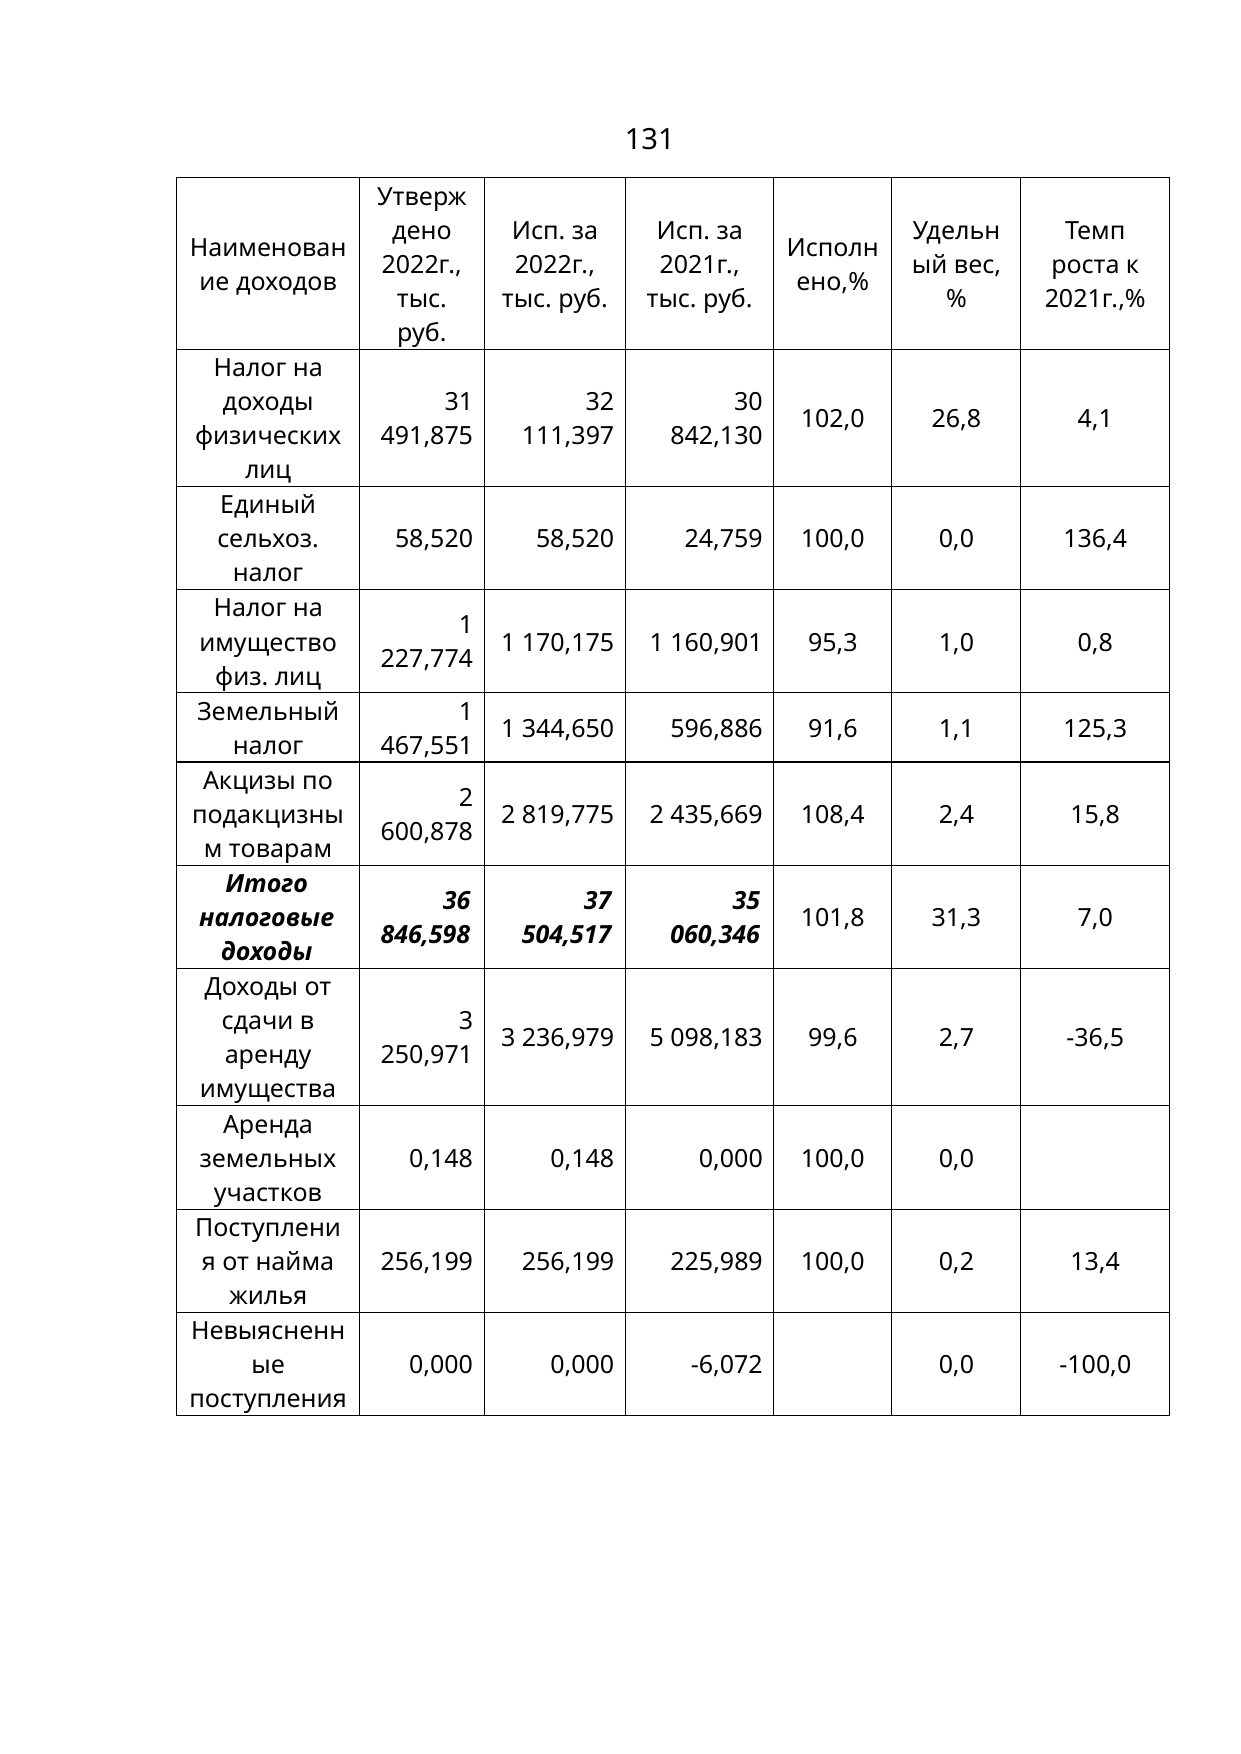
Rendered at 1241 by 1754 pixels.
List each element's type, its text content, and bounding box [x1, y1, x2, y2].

table_cell 100,0 [774, 1210, 891, 1312]
table_cell -100,0 [1021, 1313, 1169, 1415]
table_cell -36,5 [1021, 969, 1169, 1105]
table_cell 1 227,774 [360, 590, 484, 692]
table_cell 1,0 [892, 590, 1020, 692]
table_header Темп роста к 2021г.,% [1021, 178, 1169, 348]
table_cell Земельный налог [177, 693, 359, 761]
table_cell 31 491,875 [360, 350, 484, 486]
table_cell 15,8 [1021, 763, 1169, 865]
table_cell 0,2 [892, 1210, 1020, 1312]
table_cell 0,8 [1021, 590, 1169, 692]
table_cell 256,199 [360, 1210, 484, 1312]
table_cell Акцизы по подакцизным товарам [177, 763, 359, 865]
table_cell 2 435,669 [626, 763, 773, 865]
table_cell Единый сельхоз. налог [177, 487, 359, 589]
table_cell Доходы от сдачи в аренду имущества [177, 969, 359, 1105]
table_cell 5 098,183 [626, 969, 773, 1105]
table_cell 596,886 [626, 693, 773, 761]
table_cell 1,1 [892, 693, 1020, 761]
table_cell 100,0 [774, 487, 891, 589]
table_cell 100,0 [774, 1106, 891, 1208]
table_cell 24,759 [626, 487, 773, 589]
table_cell 1 160,901 [626, 590, 773, 692]
table_cell 7,0 [1021, 866, 1169, 968]
table_cell 136,4 [1021, 487, 1169, 589]
table_cell 95,3 [774, 590, 891, 692]
table_cell 0,148 [485, 1106, 625, 1208]
table_header Исп. за 2021г., тыс. руб. [626, 178, 773, 348]
table_cell 36 846,598 [360, 866, 484, 968]
table_cell 2 600,878 [360, 763, 484, 865]
table_cell 4,1 [1021, 350, 1169, 486]
table_cell 102,0 [774, 350, 891, 486]
table_header Наименование доходов [177, 178, 359, 348]
table_cell 58,520 [485, 487, 625, 589]
table_cell Налог на имущество физ. лиц [177, 590, 359, 692]
table_cell 30 842,130 [626, 350, 773, 486]
table_cell [774, 1313, 891, 1415]
table_cell Налог на доходы физических лиц [177, 350, 359, 486]
table_cell 1 467,551 [360, 693, 484, 761]
table_cell 0,0 [892, 487, 1020, 589]
table_cell 0,000 [360, 1313, 484, 1415]
table_cell 26,8 [892, 350, 1020, 486]
table_cell 1 344,650 [485, 693, 625, 761]
table_cell 256,199 [485, 1210, 625, 1312]
table_cell 125,3 [1021, 693, 1169, 761]
table_cell 0,000 [485, 1313, 625, 1415]
table_cell Итого налоговые доходы [177, 866, 359, 968]
table_cell 2,7 [892, 969, 1020, 1105]
table_cell 0,0 [892, 1313, 1020, 1415]
table_cell 1 170,175 [485, 590, 625, 692]
table_cell 31,3 [892, 866, 1020, 968]
table_header Исп. за 2022г., тыс. руб. [485, 178, 625, 348]
table_cell 91,6 [774, 693, 891, 761]
table_cell 58,520 [360, 487, 484, 589]
table_header Удельный вес, % [892, 178, 1020, 348]
table_cell -6,072 [626, 1313, 773, 1415]
table_cell 2 819,775 [485, 763, 625, 865]
table_cell 3 250,971 [360, 969, 484, 1105]
table_cell 32 111,397 [485, 350, 625, 486]
table_cell 2,4 [892, 763, 1020, 865]
table_header Утверждено 2022г., тыс. руб. [360, 178, 484, 348]
table_cell 13,4 [1021, 1210, 1169, 1312]
table_cell Невыясненные поступления [177, 1313, 359, 1415]
table_cell 0,000 [626, 1106, 773, 1208]
table_cell Поступления от найма жилья [177, 1210, 359, 1312]
table_cell [1021, 1106, 1169, 1208]
table_cell 108,4 [774, 763, 891, 865]
table_cell 225,989 [626, 1210, 773, 1312]
table_cell 0,148 [360, 1106, 484, 1208]
table_cell Аренда земельных участков [177, 1106, 359, 1208]
table_cell 99,6 [774, 969, 891, 1105]
table_cell 101,8 [774, 866, 891, 968]
table_header Исполнено,% [774, 178, 891, 348]
table_cell 35 060,346 [626, 866, 773, 968]
table_cell 37 504,517 [485, 866, 625, 968]
table_cell 0,0 [892, 1106, 1020, 1208]
table_cell 3 236,979 [485, 969, 625, 1105]
